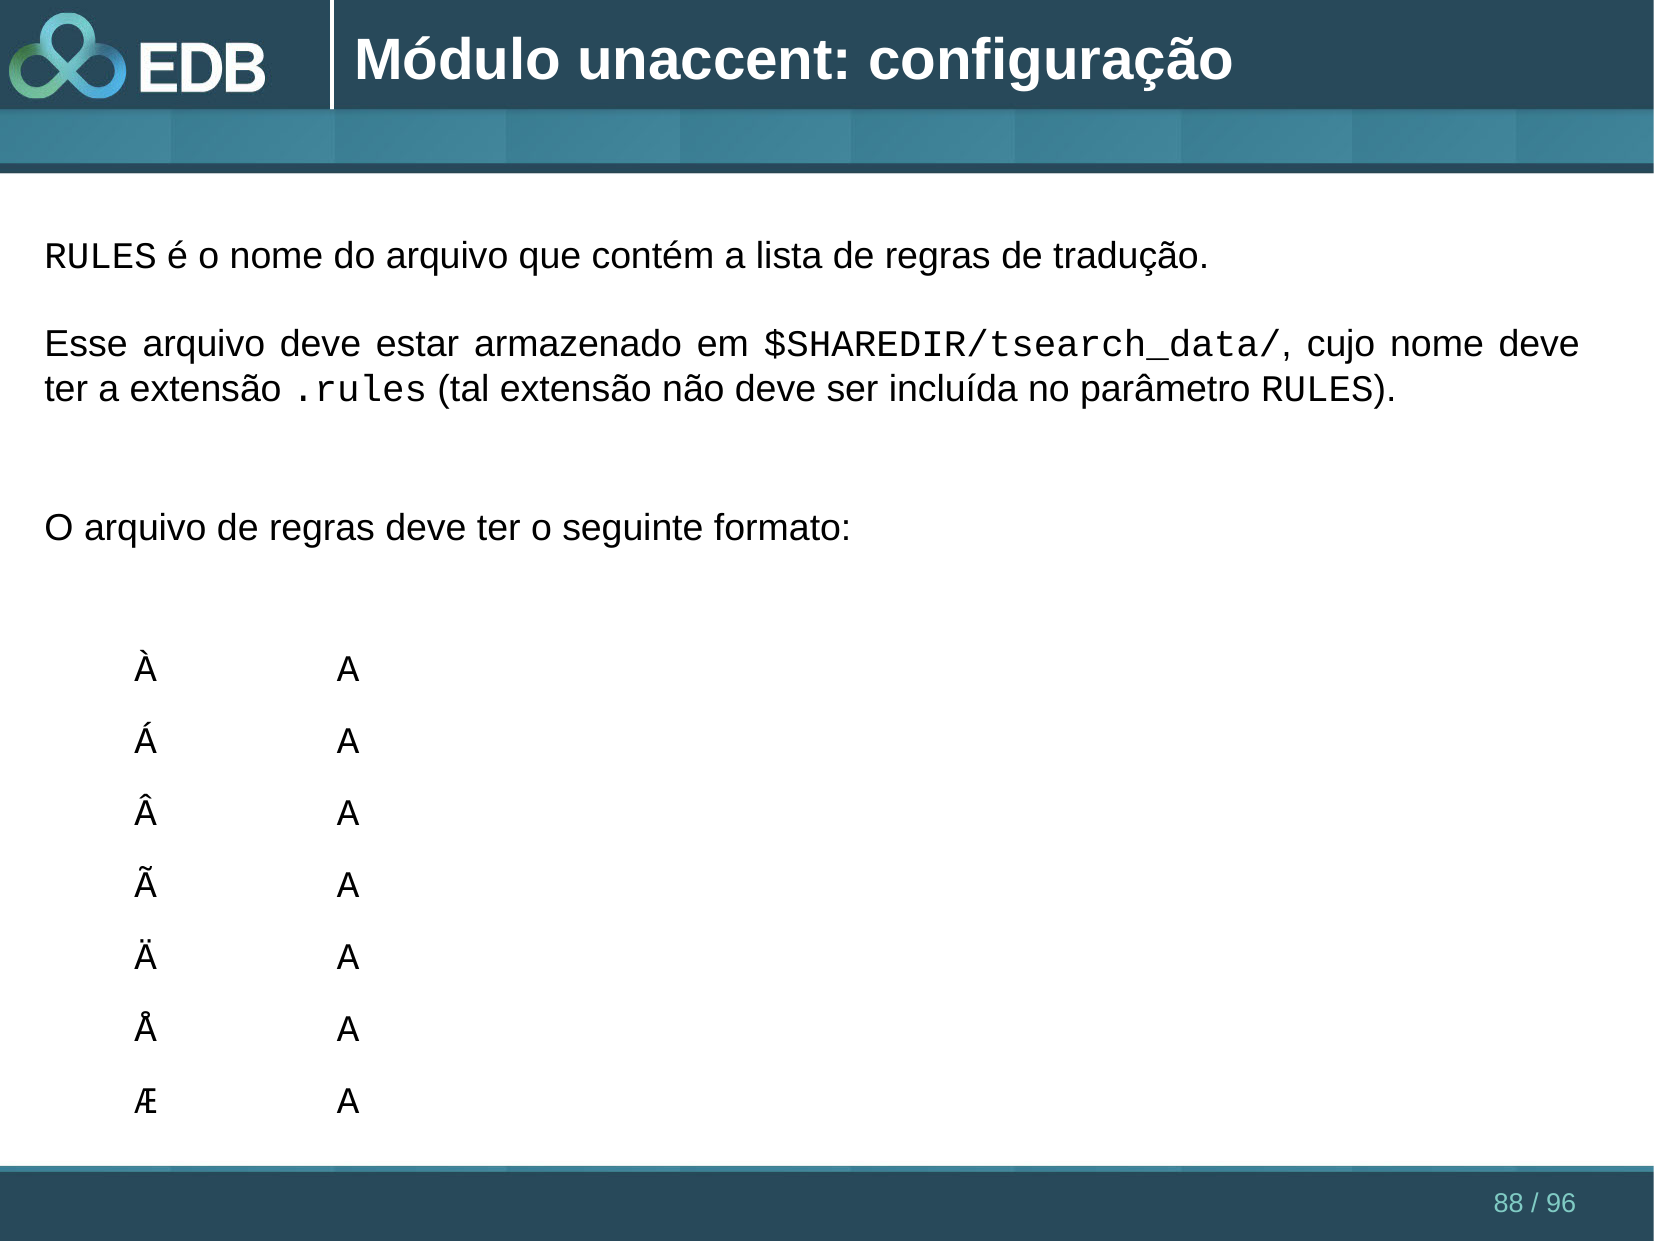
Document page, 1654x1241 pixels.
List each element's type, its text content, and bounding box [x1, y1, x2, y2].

text_box O arquivo de regras deve ter o seguinte formato: À A Á A Â A Ã A Ä A Å A Æ A [29, 498, 1595, 1133]
picture [0, 0, 1654, 1241]
text_box RULES é o nome do arquivo que contém a lista de regras de tradução. Esse arquivo deve estar armazenado em $SHAREDIR/tsearch_data/, cujo nome deve ter a extensão .rules (tal extensão não deve ser incluída no parâmetro RULES). [29, 227, 1595, 421]
title Módulo unaccent: configuração [354, 26, 1595, 92]
